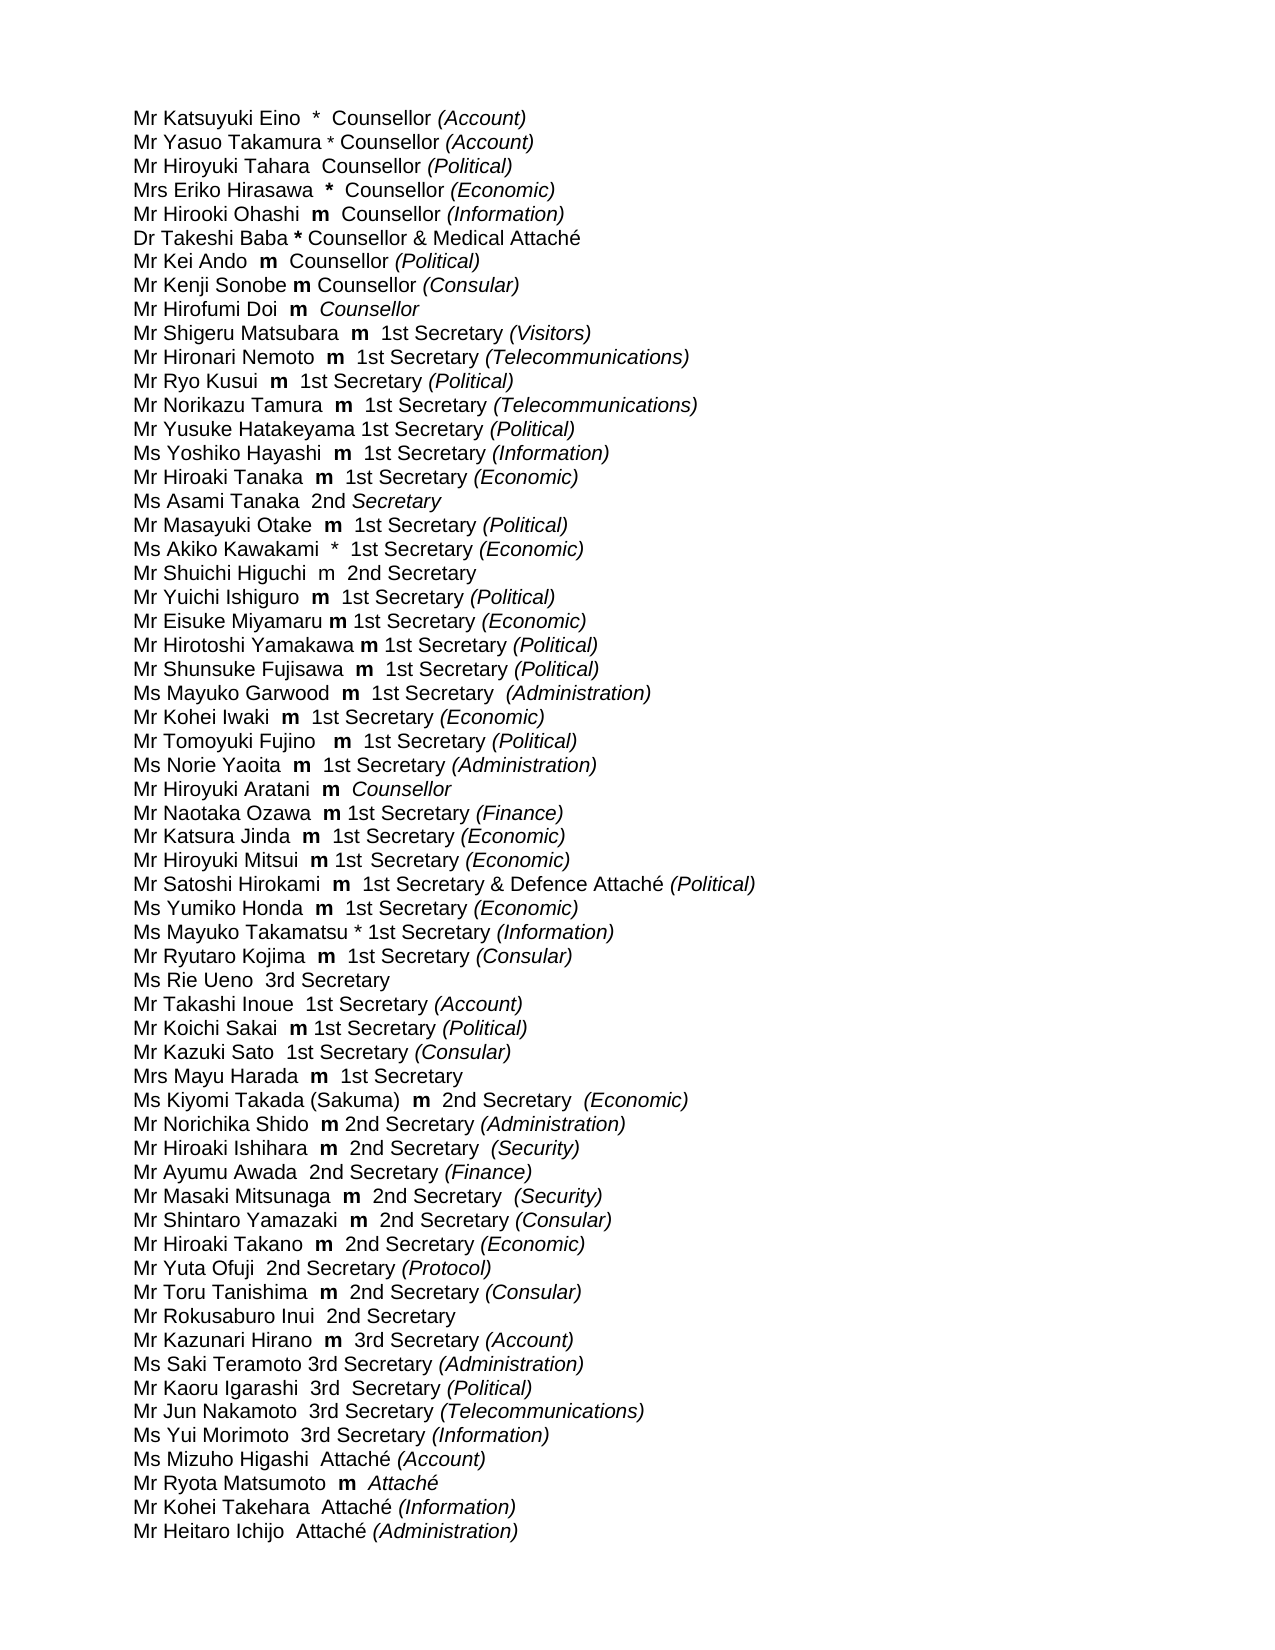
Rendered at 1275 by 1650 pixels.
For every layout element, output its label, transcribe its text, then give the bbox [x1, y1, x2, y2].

text Mr Shigeru Matsubara m 1st Secretary (Visitors) [133, 321, 1181, 345]
text Dr Takeshi Baba * Counsellor & Medical Attaché [133, 225, 1181, 249]
text Mr Hiroaki Tanaka m 1st Secretary (Economic) [133, 465, 1181, 489]
text Mr Kazunari Hirano m 3rd Secretary (Account) [133, 1327, 1181, 1351]
text Mr Yuta Ofuji 2nd Secretary (Protocol) [133, 1256, 1181, 1279]
text Ms Norie Yaoita m 1st Secretary (Administration) [133, 752, 1181, 776]
text Ms Yumiko Honda m 1st Secretary (Economic) [133, 896, 1181, 920]
text Ms Mizuho Higashi Attaché (Account) [133, 1447, 1181, 1471]
text Mr Ryutaro Kojima m 1st Secretary (Consular) [133, 944, 1181, 968]
text Mr Ayumu Awada 2nd Secretary (Finance) [133, 1160, 1181, 1184]
text Mr Kei Ando m Counsellor (Political) [133, 249, 1181, 273]
text Mr Toru Tanishima m 2nd Secretary (Consular) [133, 1279, 1181, 1303]
text Ms Kiyomi Takada (Sakuma) m 2nd Secretary (Economic) [133, 1088, 1181, 1112]
text Mr Ryo Kusui m 1st Secretary (Political) [133, 369, 1181, 393]
text Mr Kohei Iwaki m 1st Secretary (Economic) [133, 704, 1181, 728]
text Mr Takashi Inoue 1st Secretary (Account) [133, 992, 1181, 1016]
text Mr Naotaka Ozawa m 1st Secretary (Finance) [133, 800, 1181, 824]
text Mr Koichi Sakai m 1st Secretary (Political) [133, 1016, 1181, 1040]
text Mr Shunsuke Fujisawa m 1st Secretary (Political) [133, 657, 1181, 681]
text Mr Hiroyuki Mitsui m 1st Secretary (Economic) [133, 848, 1181, 872]
text Mr Norikazu Tamura m 1st Secretary (Telecommunications) [133, 393, 1181, 417]
text Mrs Mayu Harada m 1st Secretary [133, 1064, 1181, 1088]
text Mr Masayuki Otake m 1st Secretary (Political) [133, 513, 1181, 537]
text Ms Asami Tanaka 2nd Secretary [133, 489, 1181, 513]
text Mr Hironari Nemoto m 1st Secretary (Telecommunications) [133, 345, 1181, 369]
text Mr Heitaro Ichijo Attaché (Administration) [133, 1519, 1181, 1543]
text Mr Shintaro Yamazaki m 2nd Secretary (Consular) [133, 1208, 1181, 1232]
text Mr Shuichi Higuchi m 2nd Secretary [133, 561, 1181, 585]
text Mr Hiroyuki Aratani m Counsellor [133, 776, 1181, 800]
text Mr Hiroaki Ishihara m 2nd Secretary (Security) [133, 1136, 1181, 1160]
text Mr Kenji Sonobe m Counsellor (Consular) [133, 273, 1181, 297]
text Ms Mayuko Takamatsu * 1st Secretary (Information) [133, 920, 1181, 944]
text Mr Hiroaki Takano m 2nd Secretary (Economic) [133, 1232, 1181, 1256]
text Mr Yuichi Ishiguro m 1st Secretary (Political) [133, 585, 1181, 609]
text Ms Mayuko Garwood m 1st Secretary (Administration) [133, 681, 1181, 704]
text Mr Hirofumi Doi m Counsellor [133, 297, 1181, 321]
text Mr Masaki Mitsunaga m 2nd Secretary (Security) [133, 1184, 1181, 1208]
text Mr Eisuke Miyamaru m 1st Secretary (Economic) [133, 609, 1181, 633]
text Mr Norichika Shido m 2nd Secretary (Administration) [133, 1112, 1181, 1136]
text Mr Yasuo Takamura * Counsellor (Account) [133, 129, 1181, 153]
text Mr Kazuki Sato 1st Secretary (Consular) [133, 1040, 1181, 1064]
text Mr Kaoru Igarashi 3rd Secretary (Political) [133, 1375, 1181, 1399]
text Mr Yusuke Hatakeyama 1st Secretary (Political) [133, 417, 1181, 441]
text Mr Rokusaburo Inui 2nd Secretary [133, 1303, 1181, 1327]
text Ms Yoshiko Hayashi m 1st Secretary (Information) [133, 441, 1181, 465]
text Mr Hiroyuki Tahara Counsellor (Political) [133, 153, 1181, 177]
text Ms Rie Ueno 3rd Secretary [133, 968, 1181, 992]
text Mr Hirooki Ohashi m Counsellor (Information) [133, 201, 1181, 225]
text Ms Yui Morimoto 3rd Secretary (Information) [133, 1423, 1181, 1447]
text Ms Akiko Kawakami * 1st Secretary (Economic) [133, 537, 1181, 561]
text Mr Jun Nakamoto 3rd Secretary (Telecommunications) [133, 1399, 1181, 1423]
text Mr Ryota Matsumoto m Attaché [133, 1471, 1181, 1495]
text Mr Satoshi Hirokami m 1st Secretary & Defence Attaché (Political) [133, 872, 1181, 896]
text Mr Kohei Takehara Attaché (Information) [133, 1495, 1181, 1519]
text Mr Hirotoshi Yamakawa m 1st Secretary (Political) [133, 633, 1181, 657]
text Mr Katsuyuki Eino * Counsellor (Account) [133, 106, 1181, 129]
text Mrs Eriko Hirasawa * Counsellor (Economic) [133, 177, 1181, 201]
text Mr Tomoyuki Fujino m 1st Secretary (Political) [133, 728, 1181, 752]
text Mr Katsura Jinda m 1st Secretary (Economic) [133, 824, 1181, 848]
text Ms Saki Teramoto 3rd Secretary (Administration) [133, 1351, 1181, 1375]
